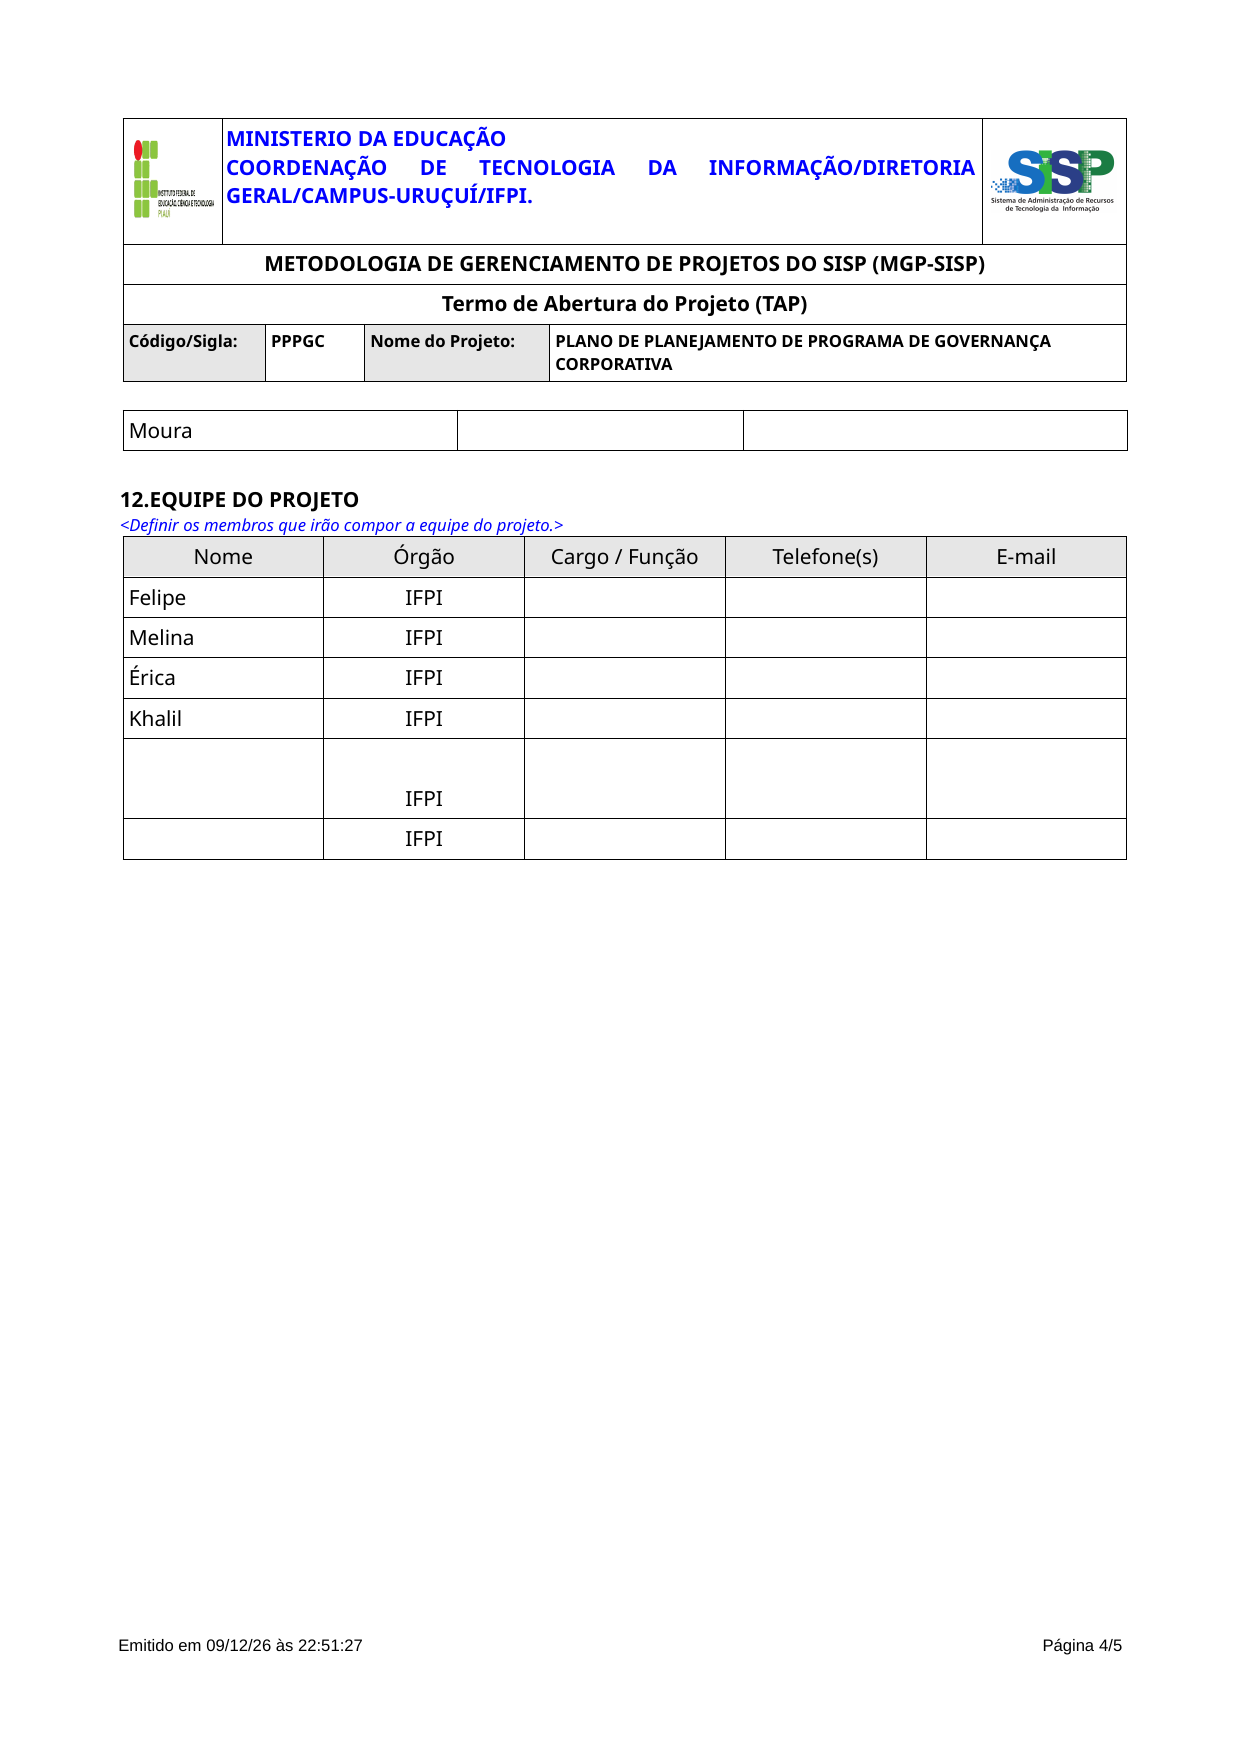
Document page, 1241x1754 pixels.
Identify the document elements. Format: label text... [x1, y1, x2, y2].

table_cell IFPI [324, 819, 524, 859]
table_cell [726, 658, 926, 698]
table_cell [525, 779, 725, 818]
table_cell [726, 578, 926, 617]
table_cell IFPI [324, 779, 524, 818]
table_header Órgão [324, 537, 524, 576]
table_cell [927, 618, 1126, 657]
table_cell [525, 618, 725, 657]
table_header E-mail [927, 537, 1126, 576]
table_cell [927, 699, 1126, 738]
table_cell IFPI [324, 618, 524, 657]
table_cell IFPI [324, 699, 524, 738]
table_cell [927, 819, 1126, 859]
table_cell [525, 578, 725, 617]
table_cell [525, 819, 725, 859]
table_cell [458, 411, 743, 450]
table_cell [726, 739, 926, 778]
table_cell [726, 779, 926, 818]
table_cell [744, 411, 1127, 450]
table_cell [726, 819, 926, 859]
table_cell [124, 739, 323, 778]
table_cell [525, 699, 725, 738]
table_cell [525, 658, 725, 698]
table_cell [726, 618, 926, 657]
table_cell [726, 699, 926, 738]
table_cell [525, 739, 725, 778]
table_cell [927, 739, 1126, 778]
table_cell [927, 578, 1126, 617]
table_cell Khalil [124, 699, 323, 738]
table_header Cargo / Função [525, 537, 725, 576]
list EQUIPE DO PROJETO [119, 485, 1122, 513]
table_cell [124, 779, 323, 818]
table_header Telefone(s) [726, 537, 926, 576]
table_cell [324, 739, 524, 778]
table_cell Melina [124, 618, 323, 657]
table_cell [124, 819, 323, 859]
table_cell [927, 658, 1126, 698]
table_cell [927, 779, 1126, 818]
table_cell Felipe [124, 578, 323, 617]
text <Definir os membros que irão compor a equipe do projeto.> [119, 513, 1122, 536]
table_cell IFPI [324, 658, 524, 698]
table_cell Moura [124, 411, 457, 450]
table_cell Érica [124, 658, 323, 698]
table_header Nome [124, 537, 323, 576]
table_cell IFPI [324, 578, 524, 617]
